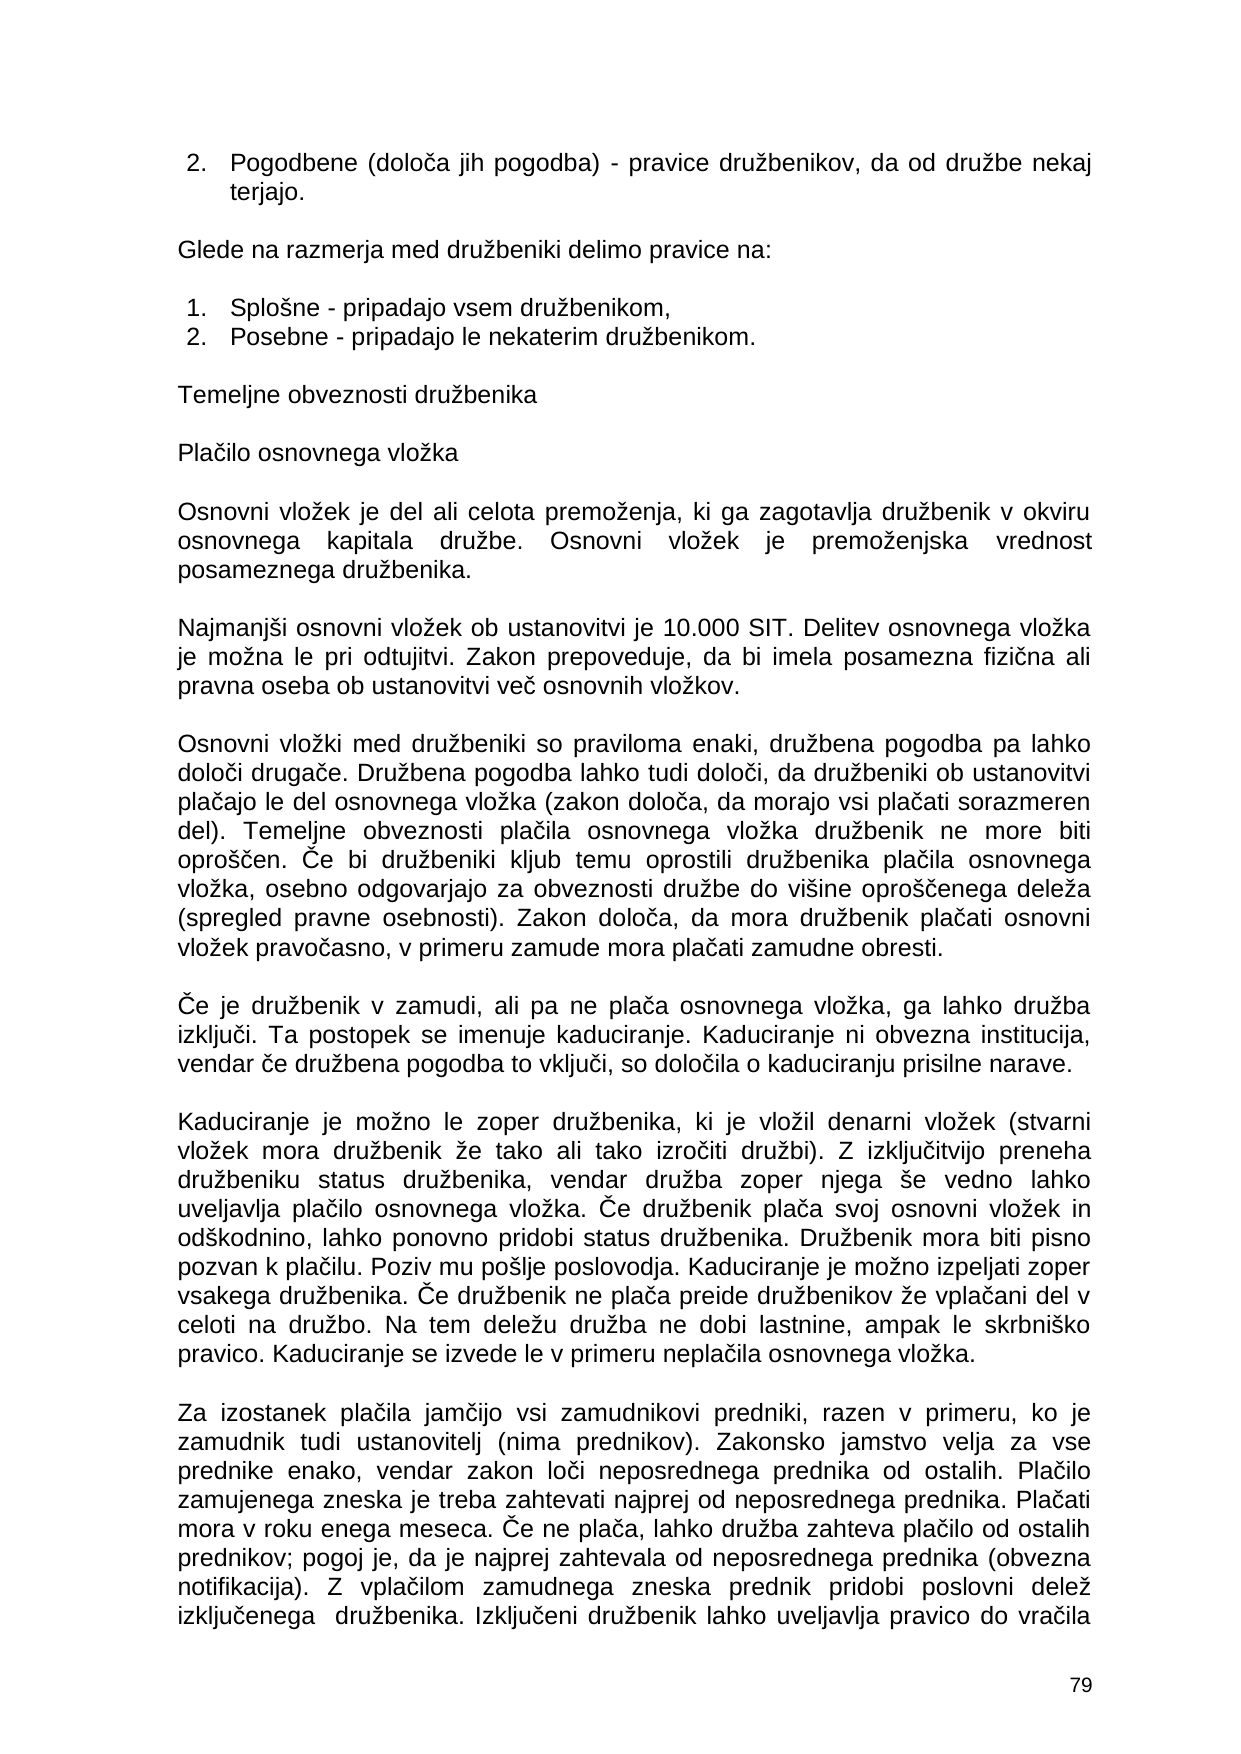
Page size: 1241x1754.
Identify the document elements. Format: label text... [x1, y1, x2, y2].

text Najmanjši osnovni vložek ob ustanovitvi je 10.000 SIT. Delitev osnovnega vložka je možna le pri odtujitvi. Zakon prepoveduje, da bi imela posamezna fizična ali pravna oseba ob ustanovitvi več osnovnih vložkov. [177, 613, 1092, 700]
list Splošne ‑ pripadajo vsem družbenikom, [207, 293, 1092, 322]
text Osnovni vložki med družbeniki so praviloma enaki, družbena pogodba pa lahko določi drugače. Družbena pogodba lahko tudi določi, da družbeniki ob ustanovitvi plačajo le del osnovnega vložka (zakon določa, da morajo vsi plačati sorazmeren del). Temeljne obveznosti plačila osnovnega vložka družbenik ne more biti oproščen. Če bi družbeniki kljub temu oprostili družbenika plačila osnovnega vložka, osebno odgovarjajo za obveznosti družbe do višine oproščenega deleža (spregled pravne osebnosti). Zakon določa, da mora družbenik plačati osnovni vložek pravočasno, v primeru zamude mora plačati zamudne obresti. [177, 729, 1092, 961]
list Pogodbene (določa jih pogodba) ‑ pravice družbenikov, da od družbe nekaj terjajo. [207, 148, 1092, 206]
text Če je družbenik v zamudi, ali pa ne plača osnovnega vložka, ga lahko družba izključi. Ta postopek se imenuje kaduciranje. Kaduciranje ni obvezna institucija, vendar če družbena pogodba to vključi, so določila o kaduciranju prisilne narave. [177, 991, 1092, 1078]
text Plačilo osnovnega vložka [177, 438, 1092, 467]
text Osnovni vložek je del ali celota premoženja, ki ga zagotavlja družbenik v okviru osnovnega kapitala družbe. Osnovni vložek je premoženjska vrednost posameznega družbenika. [177, 496, 1092, 584]
text Za izostanek plačila jamčijo vsi zamudnikovi predniki, razen v primeru, ko je zamudnik tudi ustanovitelj (nima prednikov). Zakonsko jamstvo velja za vse prednike enako, vendar zakon loči neposrednega prednika od ostalih. Plačilo zamujenega zneska je treba zahtevati najprej od neposrednega prednika. Plačati mora v roku enega meseca. Če ne plača, lahko družba zahteva plačilo od ostalih prednikov; pogoj je, da je najprej zahtevala od neposrednega prednika (obvezna notifikacija). Z vplačilom zamudnega zneska prednik pridobi poslovni delež izključenega družbenika. Izključeni družbenik lahko uveljavlja pravico do vračila [177, 1397, 1092, 1630]
list Posebne ‑ pripadajo le nekaterim družbenikom. [207, 322, 1092, 351]
text Glede na razmerja med družbeniki delimo pravice na: [177, 235, 1092, 264]
text Kaduciranje je možno le zoper družbenika, ki je vložil denarni vložek (stvarni vložek mora družbenik že tako ali tako izročiti družbi). Z izključitvijo preneha družbeniku status družbenika, vendar družba zoper njega še vedno lahko uveljavlja plačilo osnovnega vložka. Če družbenik plača svoj osnovni vložek in odškodnino, lahko ponovno pridobi status družbenika. Družbenik mora biti pisno pozvan k plačilu. Poziv mu pošlje poslovodja. Kaduciranje je možno izpeljati zoper vsakega družbenika. Če družbenik ne plača preide družbenikov že vplačani del v celoti na družbo. Na tem deležu družba ne dobi lastnine, ampak le skrbniško pravico. Kaduciranje se izvede le v primeru neplačila osnovnega vložka. [177, 1107, 1092, 1368]
text Temeljne obveznosti družbenika [177, 380, 1092, 409]
